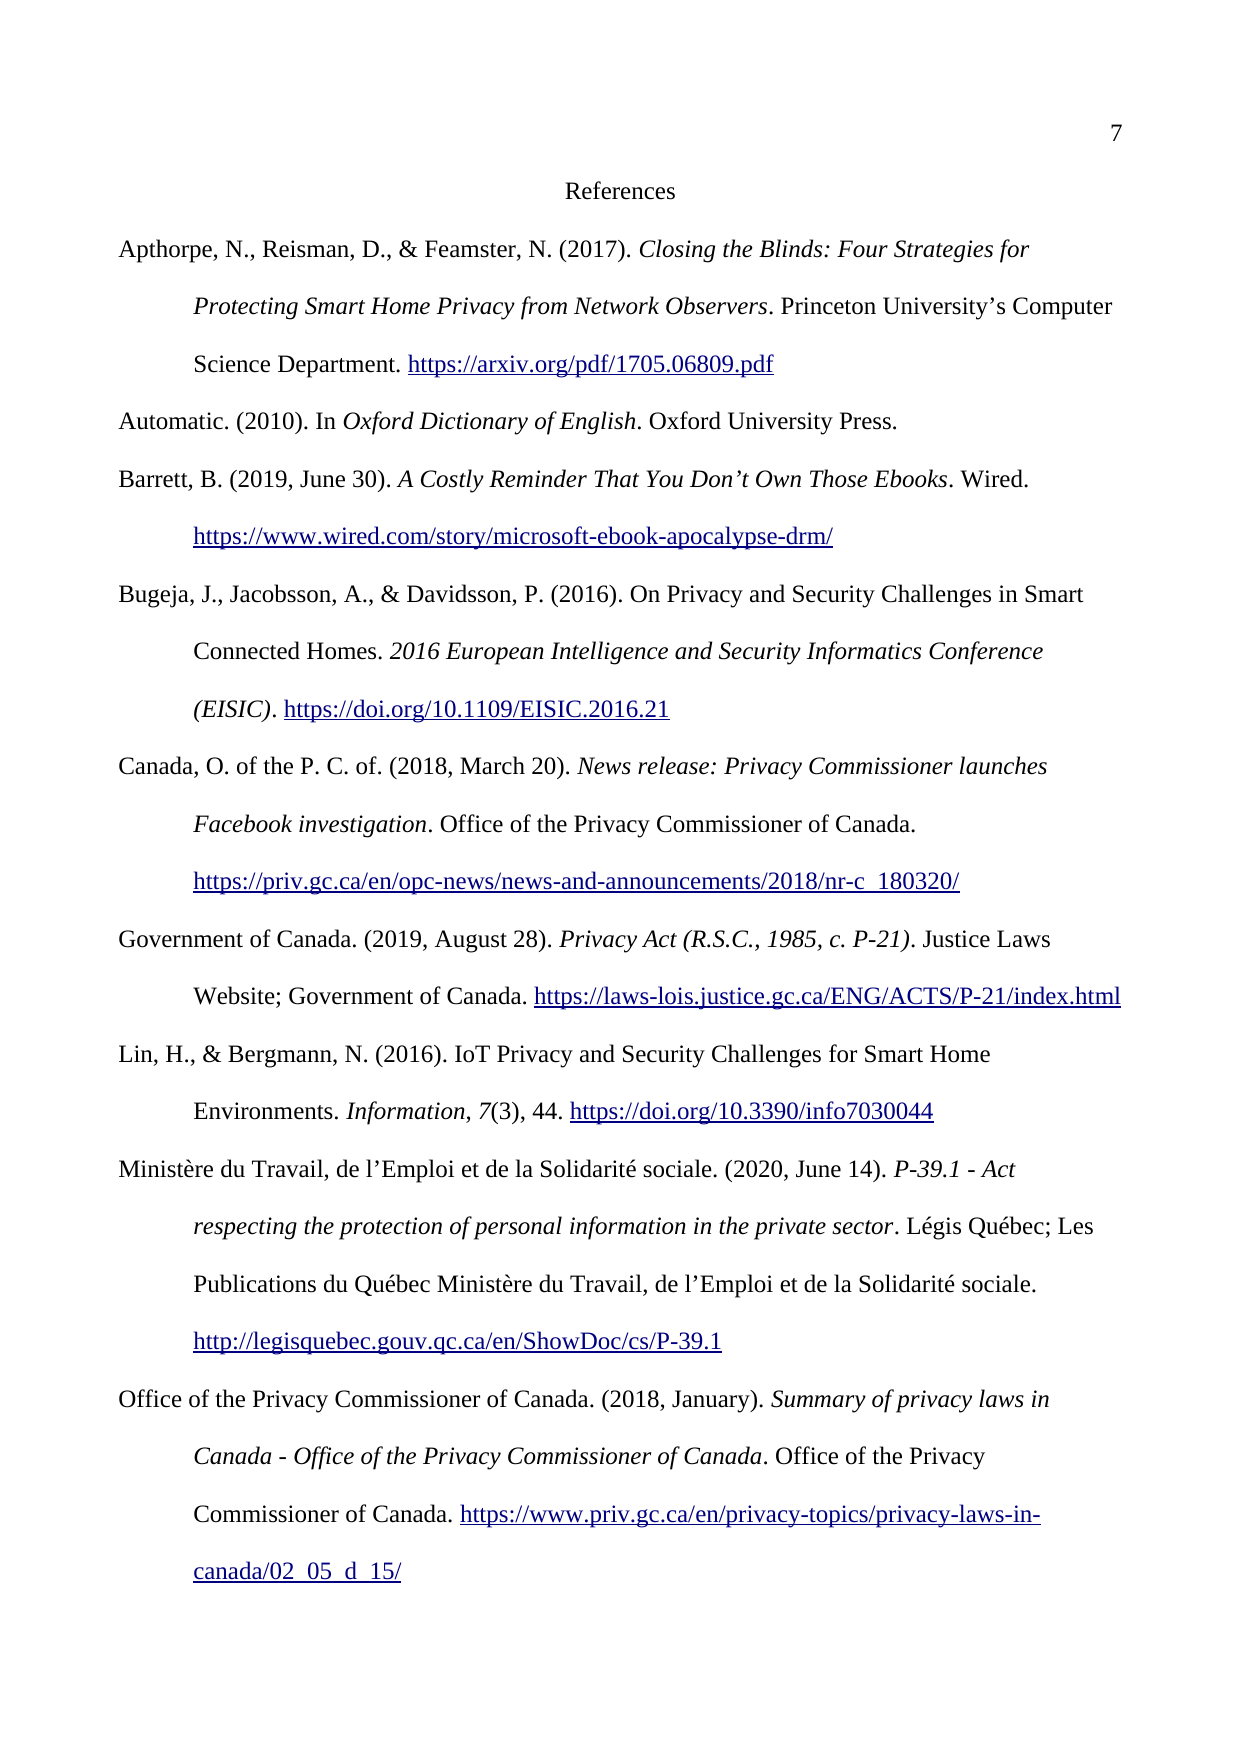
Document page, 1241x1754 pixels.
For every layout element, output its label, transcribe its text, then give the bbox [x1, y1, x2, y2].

text Lin, H., & Bergmann, N. (2016). IoT Privacy and Security Challenges for Smart Home Environments. Information, 7(3), 44. https://doi.org/10.3390/info7030044 [118, 1039, 1122, 1125]
text Automatic. (2010). In Oxford Dictionary of English. Oxford University Press. [118, 406, 1122, 435]
text Canada, O. of the P. C. of. (2018, March 20). News release: Privacy Commissioner launches Facebook investigation. Office of the Privacy Commissioner of Canada. https://priv.gc.ca/en/opc-news/news-and-announcements/2018/nr-c_180320/ [118, 751, 1122, 895]
text Ministère du Travail, de l’Emploi et de la Solidarité sociale. (2020, June 14). P-39.1 - Act respecting the protection of personal information in the private sector. Légis Québec; Les Publications du Québec Ministère du Travail, de l’Emploi et de la Solidarité sociale. http://legisquebec.gouv.qc.ca/en/ShowDoc/cs/P-39.1 [118, 1154, 1122, 1355]
text Barrett, B. (2019, June 30). A Costly Reminder That You Don’t Own Those Ebooks. Wired. https://www.wired.com/story/microsoft-ebook-apocalypse-drm/ [118, 464, 1122, 550]
text References [118, 176, 1122, 205]
text Apthorpe, N., Reisman, D., & Feamster, N. (2017). Closing the Blinds: Four Strategies for Protecting Smart Home Privacy from Network Observers. Princeton University’s Computer Science Department. https://arxiv.org/pdf/1705.06809.pdf [118, 234, 1122, 378]
text Office of the Privacy Commissioner of Canada. (2018, January). Summary of privacy laws in Canada - Office of the Privacy Commissioner of Canada. Office of the Privacy Commissioner of Canada. https://www.priv.gc.ca/en/privacy-topics/privacy-laws-in-canada/02_05_d_15/ [118, 1384, 1122, 1585]
text Bugeja, J., Jacobsson, A., & Davidsson, P. (2016). On Privacy and Security Challenges in Smart Connected Homes. 2016 European Intelligence and Security Informatics Conference (EISIC). https://doi.org/10.1109/EISIC.2016.21 [118, 579, 1122, 723]
text Government of Canada. (2019, August 28). Privacy Act (R.S.C., 1985, c. P-21). Justice Laws Website; Government of Canada. https://laws-lois.justice.gc.ca/ENG/ACTS/P-21/index.html [118, 924, 1122, 1010]
